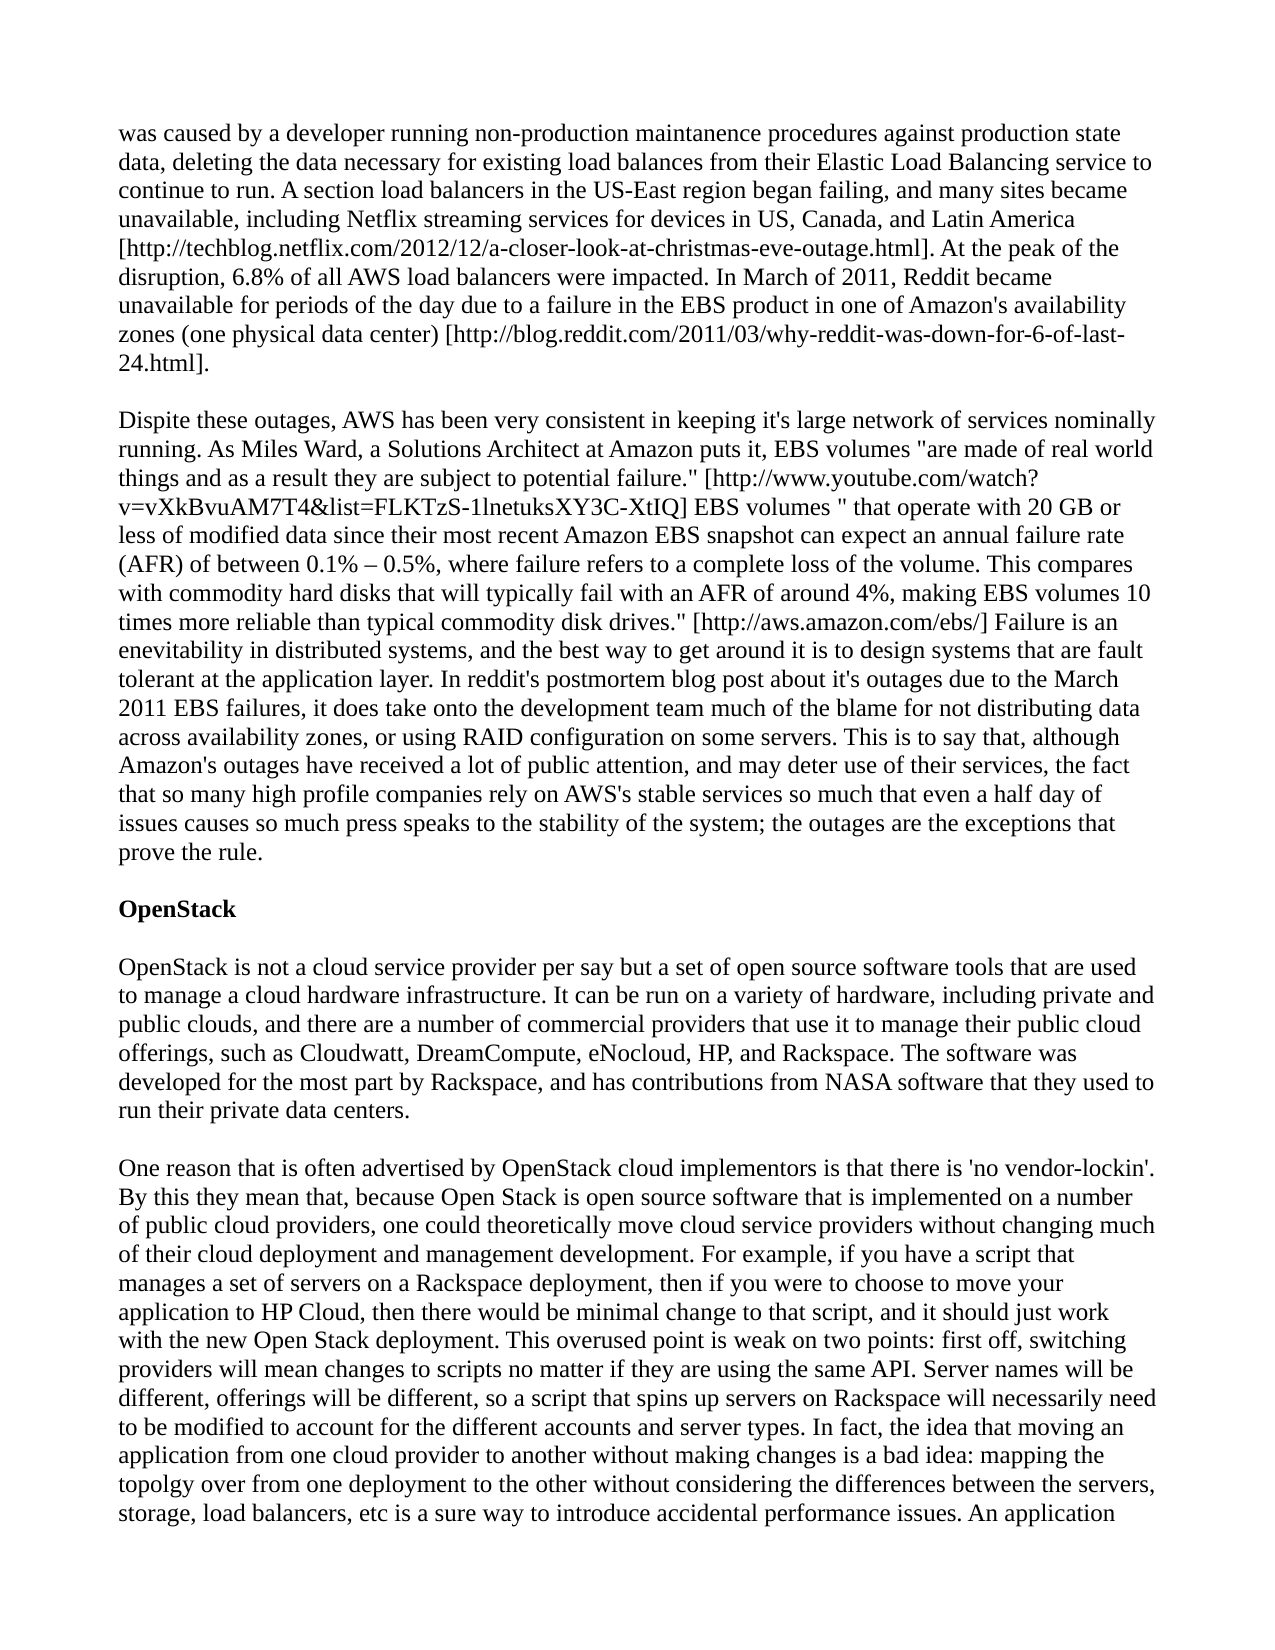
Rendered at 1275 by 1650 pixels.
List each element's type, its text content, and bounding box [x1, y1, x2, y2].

text Dispite these outages, AWS has been very consistent in keeping it's large network of services nominally running. As Miles Ward, a Solutions Architect at Amazon puts it, EBS volumes "are made of real world things and as a result they are subject to potential failure." [http://www.youtube.com/watch?v=vXkBvuAM7T4&list=FLKTzS-1lnetuksXY3C-XtIQ] EBS volumes " that operate with 20 GB or less of modified data since their most recent Amazon EBS snapshot can expect an annual failure rate (AFR) of between 0.1% – 0.5%, where failure refers to a complete loss of the volume. This compares with commodity hard disks that will typically fail with an AFR of around 4%, making EBS volumes 10 times more reliable than typical commodity disk drives." [http://aws.amazon.com/ebs/] Failure is an enevitability in distributed systems, and the best way to get around it is to design systems that are fault tolerant at the application layer. In reddit's postmortem blog post about it's outages due to the March 2011 EBS failures, it does take onto the development team much of the blame for not distributing data across availability zones, or using RAID configuration on some servers. This is to say that, although Amazon's outages have received a lot of public attention, and may deter use of their services, the fact that so many high profile companies rely on AWS's stable services so much that even a half day of issues causes so much press speaks to the stability of the system; the outages are the exceptions that prove the rule. [118, 406, 1157, 866]
text OpenStack is not a cloud service provider per say but a set of open source software tools that are used to manage a cloud hardware infrastructure. It can be run on a variety of hardware, including private and public clouds, and there are a number of commercial providers that use it to manage their public cloud offerings, such as Cloudwatt, DreamCompute, eNocloud, HP, and Rackspace. The software was developed for the most part by Rackspace, and has contributions from NASA software that they used to run their private data centers. [118, 952, 1157, 1124]
text OpenStack [118, 894, 1157, 923]
text One reason that is often advertised by OpenStack cloud implementors is that there is 'no vendor-lockin'. By this they mean that, because Open Stack is open source software that is implemented on a number of public cloud providers, one could theoretically move cloud service providers without changing much of their cloud deployment and management development. For example, if you have a script that manages a set of servers on a Rackspace deployment, then if you were to choose to move your application to HP Cloud, then there would be minimal change to that script, and it should just work with the new Open Stack deployment. This overused point is weak on two points: first off, switching providers will mean changes to scripts no matter if they are using the same API. Server names will be different, offerings will be different, so a script that spins up servers on Rackspace will necessarily need to be modified to account for the different accounts and server types. In fact, the idea that moving an application from one cloud provider to another without making changes is a bad idea: mapping the topolgy over from one deployment to the other without considering the differences between the servers, storage, load balancers, etc is a sure way to introduce accidental performance issues. An application [118, 1153, 1157, 1527]
text was caused by a developer running non-production maintanence procedures against production state data, deleting the data necessary for existing load balances from their Elastic Load Balancing service to continue to run. A section load balancers in the US-East region began failing, and many sites became unavailable, including Netflix streaming services for devices in US, Canada, and Latin America [http://techblog.netflix.com/2012/12/a-closer-look-at-christmas-eve-outage.html]. At the peak of the disruption, 6.8% of all AWS load balancers were impacted. In March of 2011, Reddit became unavailable for periods of the day due to a failure in the EBS product in one of Amazon's availability zones (one physical data center) [http://blog.reddit.com/2011/03/why-reddit-was-down-for-6-of-last-24.html]. [118, 118, 1157, 377]
